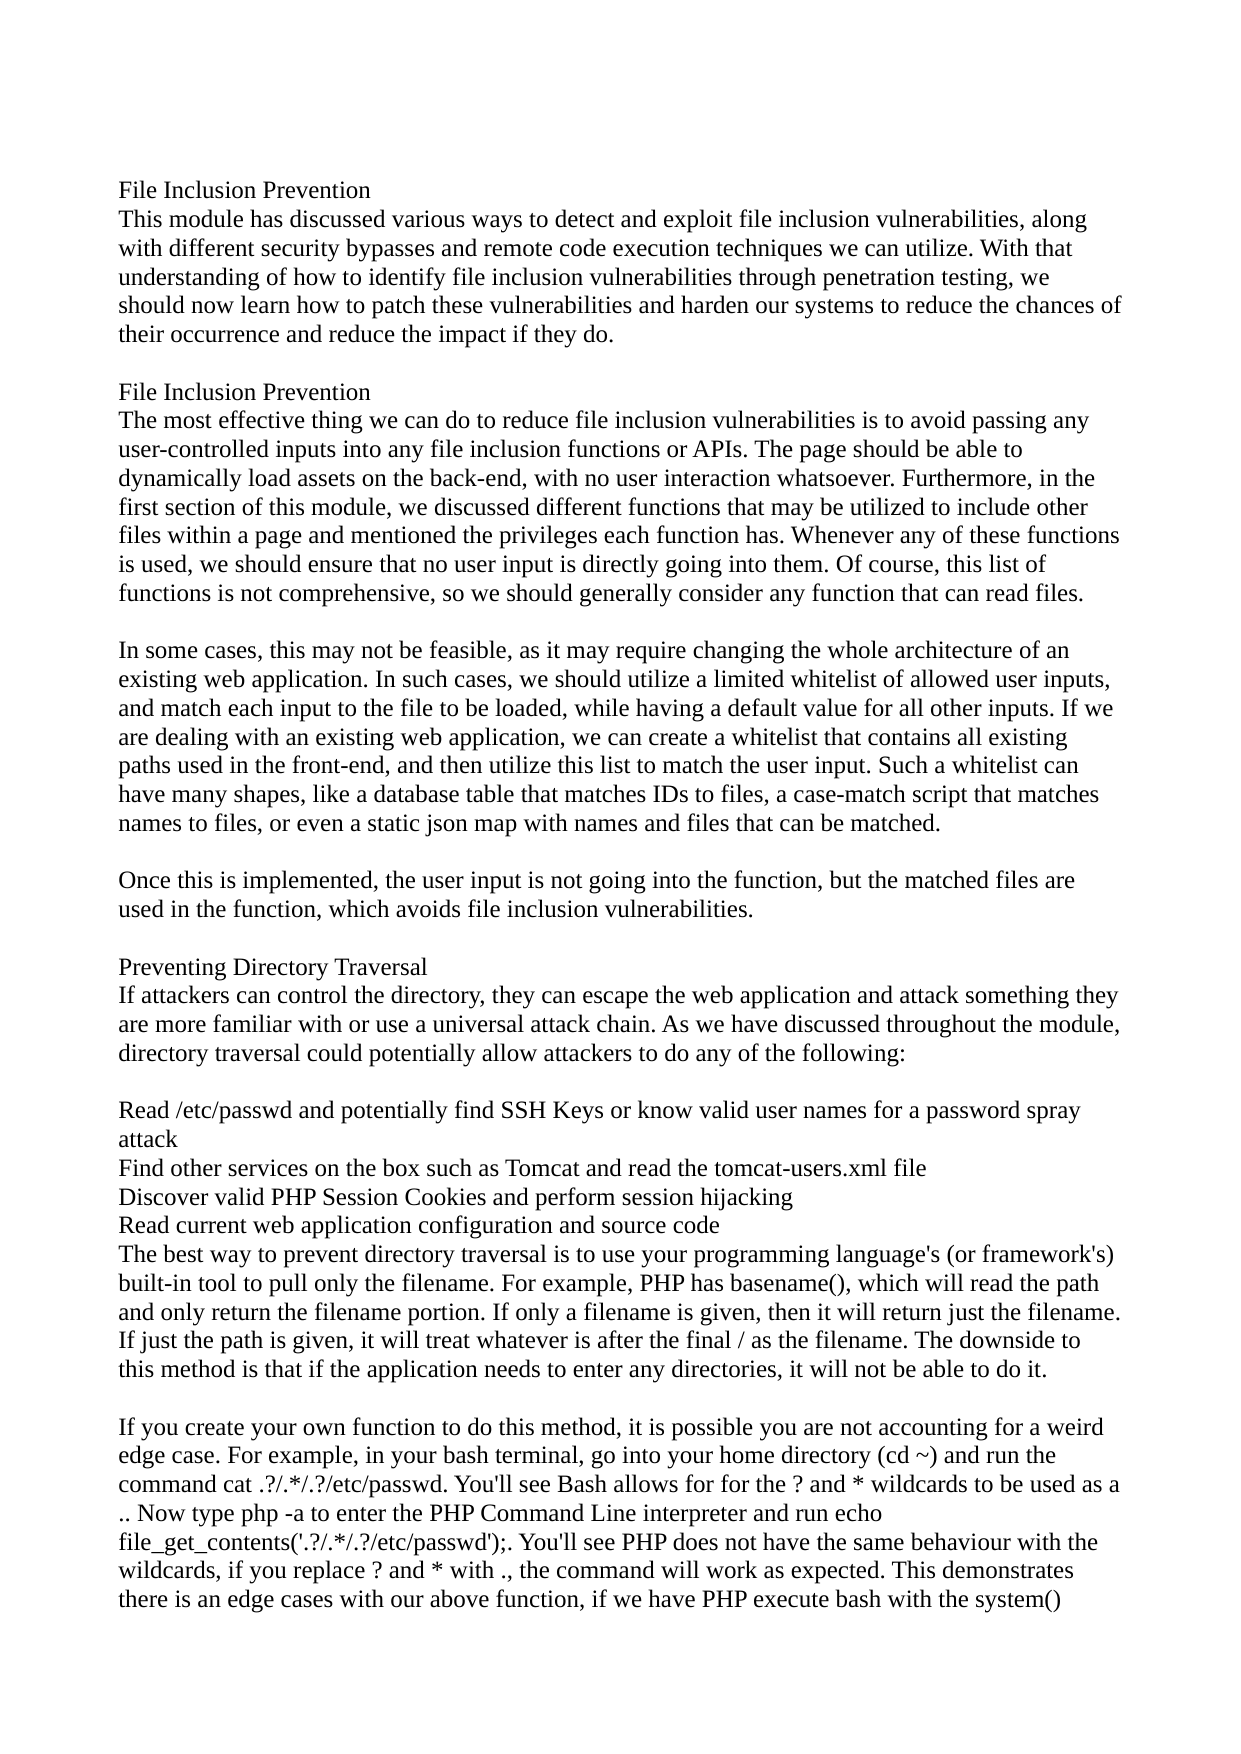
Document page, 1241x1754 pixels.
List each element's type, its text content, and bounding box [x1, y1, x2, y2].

text File Inclusion Prevention [118, 377, 1122, 406]
text Discover valid PHP Session Cookies and perform session hijacking [118, 1182, 1122, 1211]
text Find other services on the box such as Tomcat and read the tomcat-users.xml file [118, 1153, 1122, 1182]
text Preventing Directory Traversal [118, 952, 1122, 981]
text This module has discussed various ways to detect and exploit file inclusion vulnerabilities, along with different security bypasses and remote code execution techniques we can utilize. With that understanding of how to identify file inclusion vulnerabilities through penetration testing, we should now learn how to patch these vulnerabilities and harden our systems to reduce the chances of their occurrence and reduce the impact if they do. [118, 204, 1122, 348]
text Read current web application configuration and source code [118, 1211, 1122, 1239]
text If you create your own function to do this method, it is possible you are not accounting for a weird edge case. For example, in your bash terminal, go into your home directory (cd ~) and run the command cat .?/.*/.?/etc/passwd. You'll see Bash allows for for the ? and * wildcards to be used as a .. Now type php -a to enter the PHP Command Line interpreter and run echo file_get_contents('.?/.*/.?/etc/passwd');. You'll see PHP does not have the same behaviour with the wildcards, if you replace ? and * with ., the command will work as expected. This demonstrates there is an edge cases with our above function, if we have PHP execute bash with the system() [118, 1412, 1122, 1613]
text Read /etc/passwd and potentially find SSH Keys or know valid user names for a password spray attack [118, 1096, 1122, 1153]
text Once this is implemented, the user input is not going into the function, but the matched files are used in the function, which avoids file inclusion vulnerabilities. [118, 866, 1122, 923]
text In some cases, this may not be feasible, as it may require changing the whole architecture of an existing web application. In such cases, we should utilize a limited whitelist of allowed user inputs, and match each input to the file to be loaded, while having a default value for all other inputs. If we are dealing with an existing web application, we can create a whitelist that contains all existing paths used in the front-end, and then utilize this list to match the user input. Such a whitelist can have many shapes, like a database table that matches IDs to files, a case-match script that matches names to files, or even a static json map with names and files that can be matched. [118, 636, 1122, 837]
text File Inclusion Prevention [118, 176, 1122, 204]
text The best way to prevent directory traversal is to use your programming language's (or framework's) built-in tool to pull only the filename. For example, PHP has basename(), which will read the path and only return the filename portion. If only a filename is given, then it will return just the filename. If just the path is given, it will treat whatever is after the final / as the filename. The downside to this method is that if the application needs to enter any directories, it will not be able to do it. [118, 1239, 1122, 1383]
text The most effective thing we can do to reduce file inclusion vulnerabilities is to avoid passing any user-controlled inputs into any file inclusion functions or APIs. The page should be able to dynamically load assets on the back-end, with no user interaction whatsoever. Furthermore, in the first section of this module, we discussed different functions that may be utilized to include other files within a page and mentioned the privileges each function has. Whenever any of these functions is used, we should ensure that no user input is directly going into them. Of course, this list of functions is not comprehensive, so we should generally consider any function that can read files. [118, 406, 1122, 607]
text If attackers can control the directory, they can escape the web application and attack something they are more familiar with or use a universal attack chain. As we have discussed throughout the module, directory traversal could potentially allow attackers to do any of the following: [118, 981, 1122, 1067]
